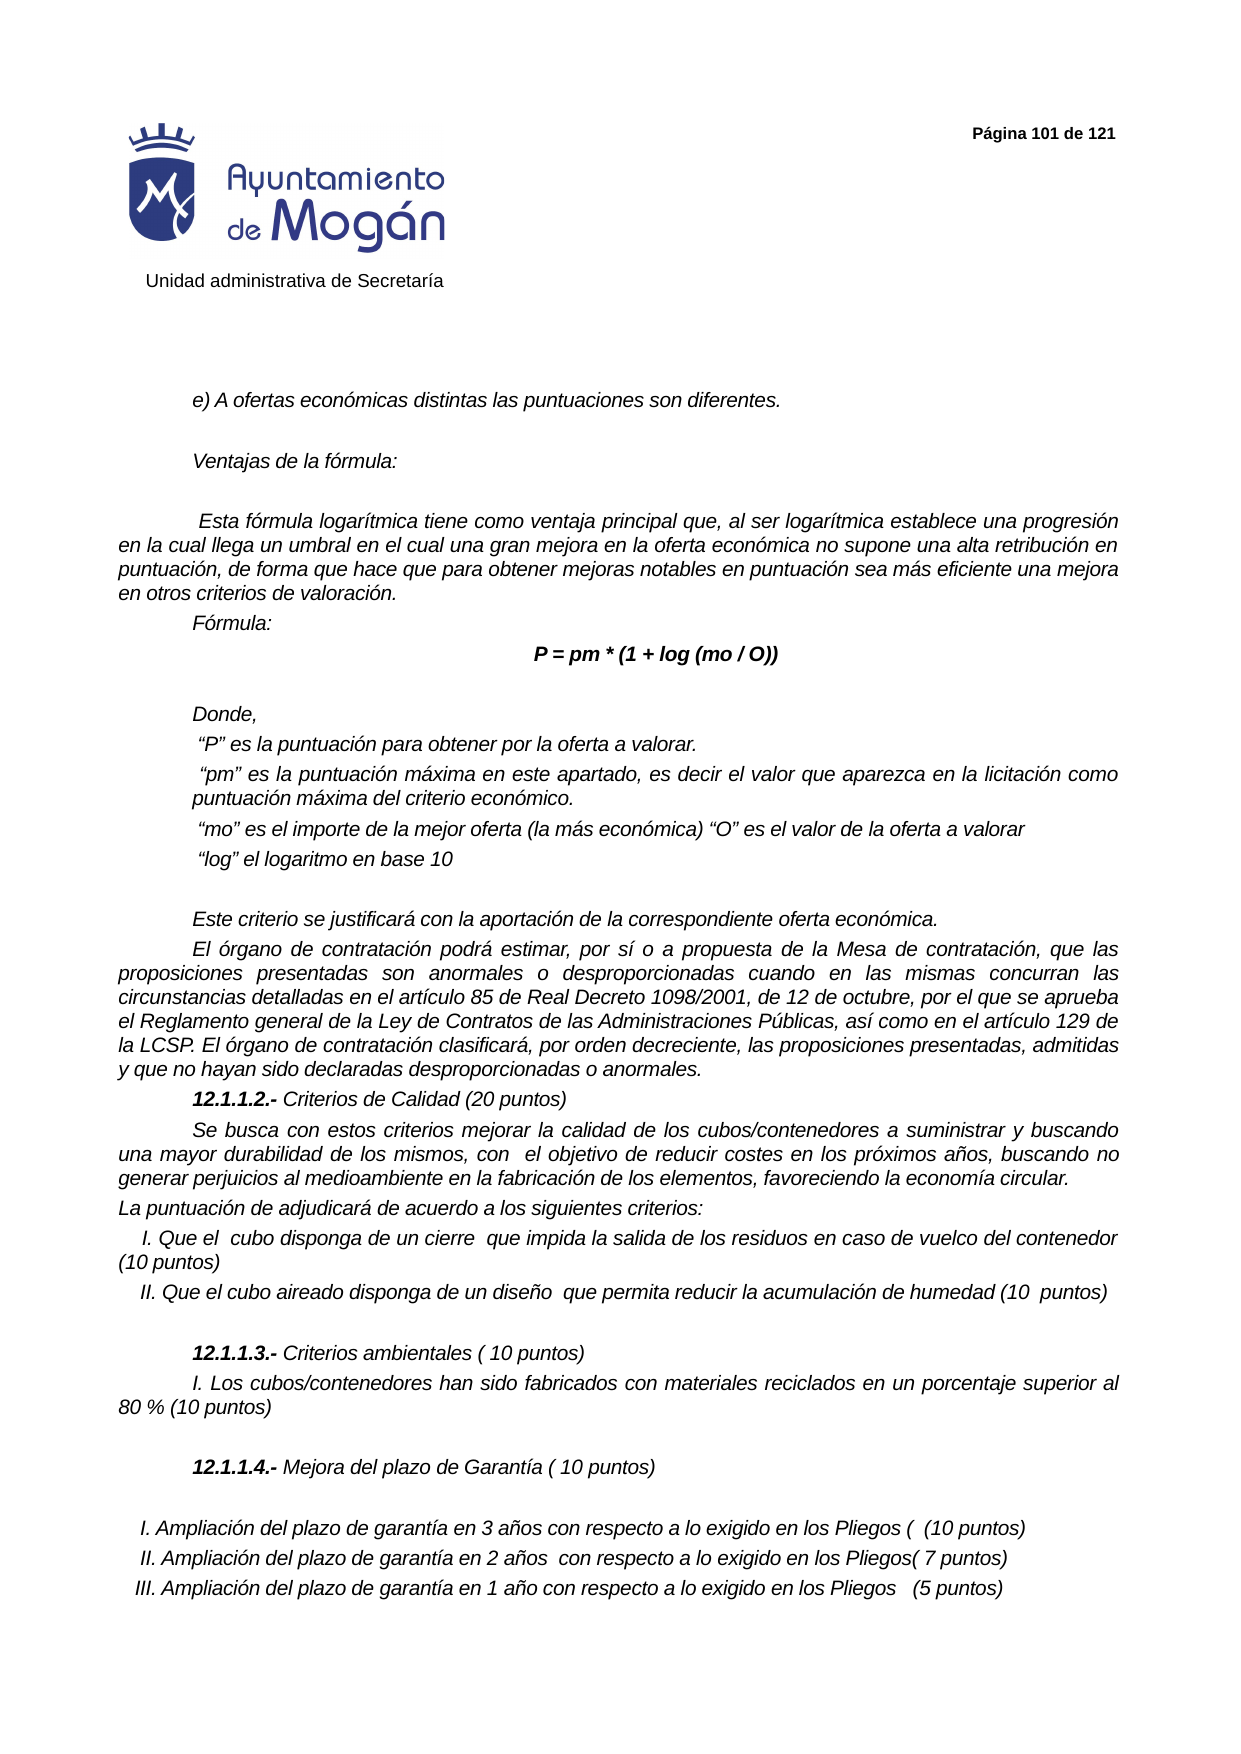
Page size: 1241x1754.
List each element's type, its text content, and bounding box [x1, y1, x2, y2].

text e) A ofertas económicas distintas las puntuaciones son diferentes. [192, 388, 1122, 412]
text I. Que el cubo disponga de un cierre que impida la salida de los residuos en caso de vuelco del contenedor (10 puntos) [118, 1226, 1122, 1274]
text I. Los cubos/contenedores han sido fabricados con materiales reciclados en un porcentaje superior al 80 % (10 puntos) [118, 1371, 1122, 1418]
text II. Que el cubo aireado disponga de un diseño que permita reducir la acumulación de humedad (10 puntos) [118, 1280, 1122, 1304]
text I. Ampliación del plazo de garantía en 3 años con respecto a lo exigido en los Pliegos ( (10 puntos) [118, 1515, 1122, 1539]
picture [128, 123, 445, 259]
text 12.1.1.3.- Criterios ambientales ( 10 puntos) [118, 1340, 1122, 1364]
text “log” el logaritmo en base 10 [192, 847, 1122, 871]
text 12.1.1.4.- Mejora del plazo de Garantía ( 10 puntos) [118, 1455, 1122, 1479]
text Esta fórmula logarítmica tiene como ventaja principal que, al ser logarítmica establece una progresión en la cual llega un umbral en el cual una gran mejora en la oferta económica no supone una alta retribución en puntuación, de forma que hace que para obtener mejoras notables en puntuación sea más eficiente una mejora en otros criterios de valoración. [118, 509, 1122, 605]
text Fórmula: [118, 611, 1122, 635]
text II. Ampliación del plazo de garantía en 2 años con respecto a lo exigido en los Pliegos( 7 puntos) [118, 1546, 1122, 1569]
text “pm” es la puntuación máxima en este apartado, es decir el valor que aparezca en la licitación como puntuación máxima del criterio económico. [192, 762, 1122, 810]
text Se busca con estos criterios mejorar la calidad de los cubos/contenedores a suministrar y buscando una mayor durabilidad de los mismos, con el objetivo de reducir costes en los próximos años, buscando no generar perjuicios al medioambiente en la fabricación de los elementos, favoreciendo la economía circular. [118, 1117, 1122, 1189]
text III. Ampliación del plazo de garantía en 1 año con respecto a lo exigido en los Pliegos (5 puntos) [118, 1576, 1122, 1600]
text P = pm * (1 + log (mo / O)) [192, 641, 1122, 665]
text Este criterio se justificará con la aportación de la correspondiente oferta económica. [118, 907, 1122, 931]
text El órgano de contratación podrá estimar, por sí o a propuesta de la Mesa de contratación, que las proposiciones presentadas son anormales o desproporcionadas cuando en las mismas concurran las circunstancias detalladas en el artículo 85 de Real Decreto 1098/2001, de 12 de octubre, por el que se aprueba el Reglamento general de la Ley de Contratos de las Administraciones Públicas, así como en el artículo 129 de la LCSP. El órgano de contratación clasificará, por orden decreciente, las proposiciones presentadas, admitidas y que no hayan sido declaradas desproporcionadas o anormales. [118, 937, 1122, 1081]
text Ventajas de la fórmula: [118, 449, 1122, 473]
text “P” es la puntuación para obtener por la oferta a valorar. [192, 732, 1122, 756]
text 12.1.1.2.- Criterios de Calidad (20 puntos) [118, 1087, 1122, 1111]
text “mo” es el importe de la mejor oferta (la más económica) “O” es el valor de la oferta a valorar [192, 816, 1122, 840]
text La puntuación de adjudicará de acuerdo a los siguientes criterios: [118, 1196, 1122, 1219]
text Donde, [192, 702, 1122, 726]
